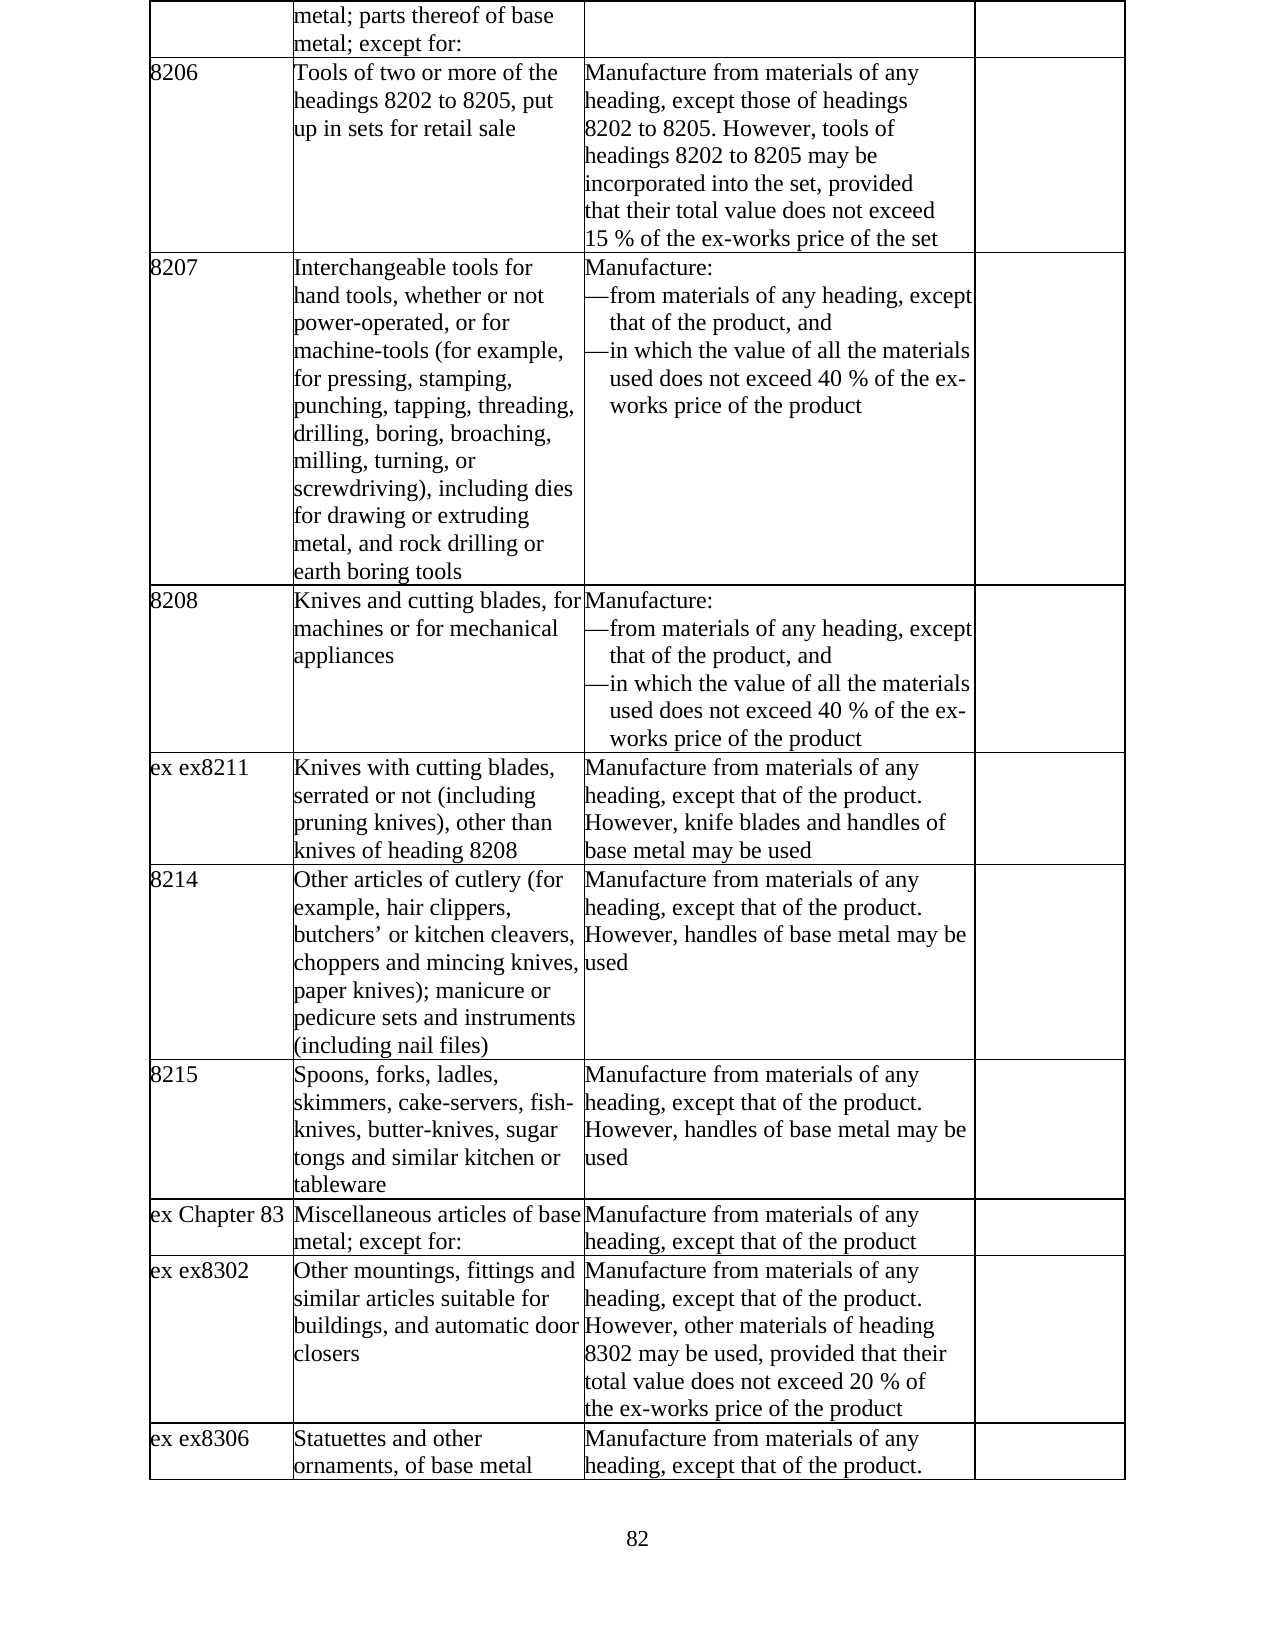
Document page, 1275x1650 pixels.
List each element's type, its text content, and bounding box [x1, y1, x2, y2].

table_cell Knives with cutting blades, serrated or not (including pruning knives), other than knives of heading 8208 [294, 753, 584, 864]
table_header from materials of any heading, except that of the product, and [609, 614, 974, 669]
table_cell Manufacture from materials of any heading, except that of the product [585, 1200, 974, 1255]
table_cell [976, 865, 1124, 1058]
table_header — [585, 669, 609, 752]
table_cell Manufacture from materials of any heading, except that of the product. However, handles of base metal may be used [585, 1060, 974, 1198]
table_cell [976, 753, 1124, 864]
table_header from materials of any heading, except that of the product, and [609, 281, 974, 336]
table_header — [585, 336, 609, 419]
table_cell [976, 1256, 1124, 1422]
table_cell ex ex8302 [151, 1256, 293, 1422]
table_cell Manufacture: [585, 253, 974, 584]
table_cell 8214 [151, 865, 293, 1058]
table_cell [976, 1200, 1124, 1255]
table_cell Knives and cutting blades, for machines or for mechanical appliances [294, 586, 584, 752]
table_cell Manufacture from materials of any heading, except that of the product. However, other materials of heading 8302 may be used, provided that their total value does not exceed 20 % of the ex-works price of the product [585, 1256, 974, 1422]
table_cell [976, 586, 1124, 752]
table_cell Other articles of cutlery (for example, hair clippers, butchers’ or kitchen cleavers, choppers and mincing knives, paper knives); manicure or pedicure sets and instruments (including nail files) [294, 865, 584, 1058]
table_cell 8206 [151, 58, 293, 252]
table_cell [976, 2, 1124, 57]
table_cell Manufacture from materials of any heading, except those of headings 8202 to 8205. However, tools of headings 8202 to 8205 may be incorporated into the set, provided that their total value does not exceed 15 % of the ex-works price of the set [585, 58, 974, 252]
table_cell 8207 [151, 253, 293, 584]
table_cell Tools of two or more of the headings 8202 to 8205, put up in sets for retail sale [294, 58, 584, 252]
table_cell ex Chapter 83 [151, 1200, 293, 1255]
table_cell ex ex8306 [151, 1424, 293, 1479]
table_cell [976, 1424, 1124, 1479]
table_cell metal; parts thereof of base metal; except for: [294, 2, 584, 57]
table_cell [976, 253, 1124, 584]
table_cell Other mountings, fittings and similar articles suitable for buildings, and automatic door closers [294, 1256, 584, 1422]
table_cell Manufacture: [585, 586, 974, 752]
table_cell Spoons, forks, ladles, skimmers, cake-servers, fish-knives, butter-knives, sugar tongs and similar kitchen or tableware [294, 1060, 584, 1198]
table_cell 8215 [151, 1060, 293, 1198]
table_header in which the value of all the materials used does not exceed 40 % of the ex-works price of the product [609, 336, 974, 419]
table_cell Statuettes and other ornaments, of base metal [294, 1424, 584, 1479]
table_cell Manufacture from materials of any heading, except that of the product. [585, 1424, 974, 1479]
table_cell [976, 1060, 1124, 1198]
table_cell 8208 [151, 586, 293, 752]
table_cell Miscellaneous articles of base metal; except for: [294, 1200, 584, 1255]
table_header in which the value of all the materials used does not exceed 40 % of the ex-works price of the product [609, 669, 974, 752]
table_header — [585, 614, 609, 669]
table_cell [976, 58, 1124, 252]
table_cell Manufacture from materials of any heading, except that of the product. However, knife blades and handles of base metal may be used [585, 753, 974, 864]
table_cell [151, 2, 293, 57]
table_cell Interchangeable tools for hand tools, whether or not power-operated, or for machine-tools (for example, for pressing, stamping, punching, tapping, threading, drilling, boring, broaching, milling, turning, or screwdriving), including dies for drawing or extruding metal, and rock drilling or earth boring tools [294, 253, 584, 584]
table_header — [585, 281, 609, 336]
table_cell [585, 2, 974, 57]
table_cell ex ex8211 [151, 753, 293, 864]
table_cell Manufacture from materials of any heading, except that of the product. However, handles of base metal may be used [585, 865, 974, 1058]
